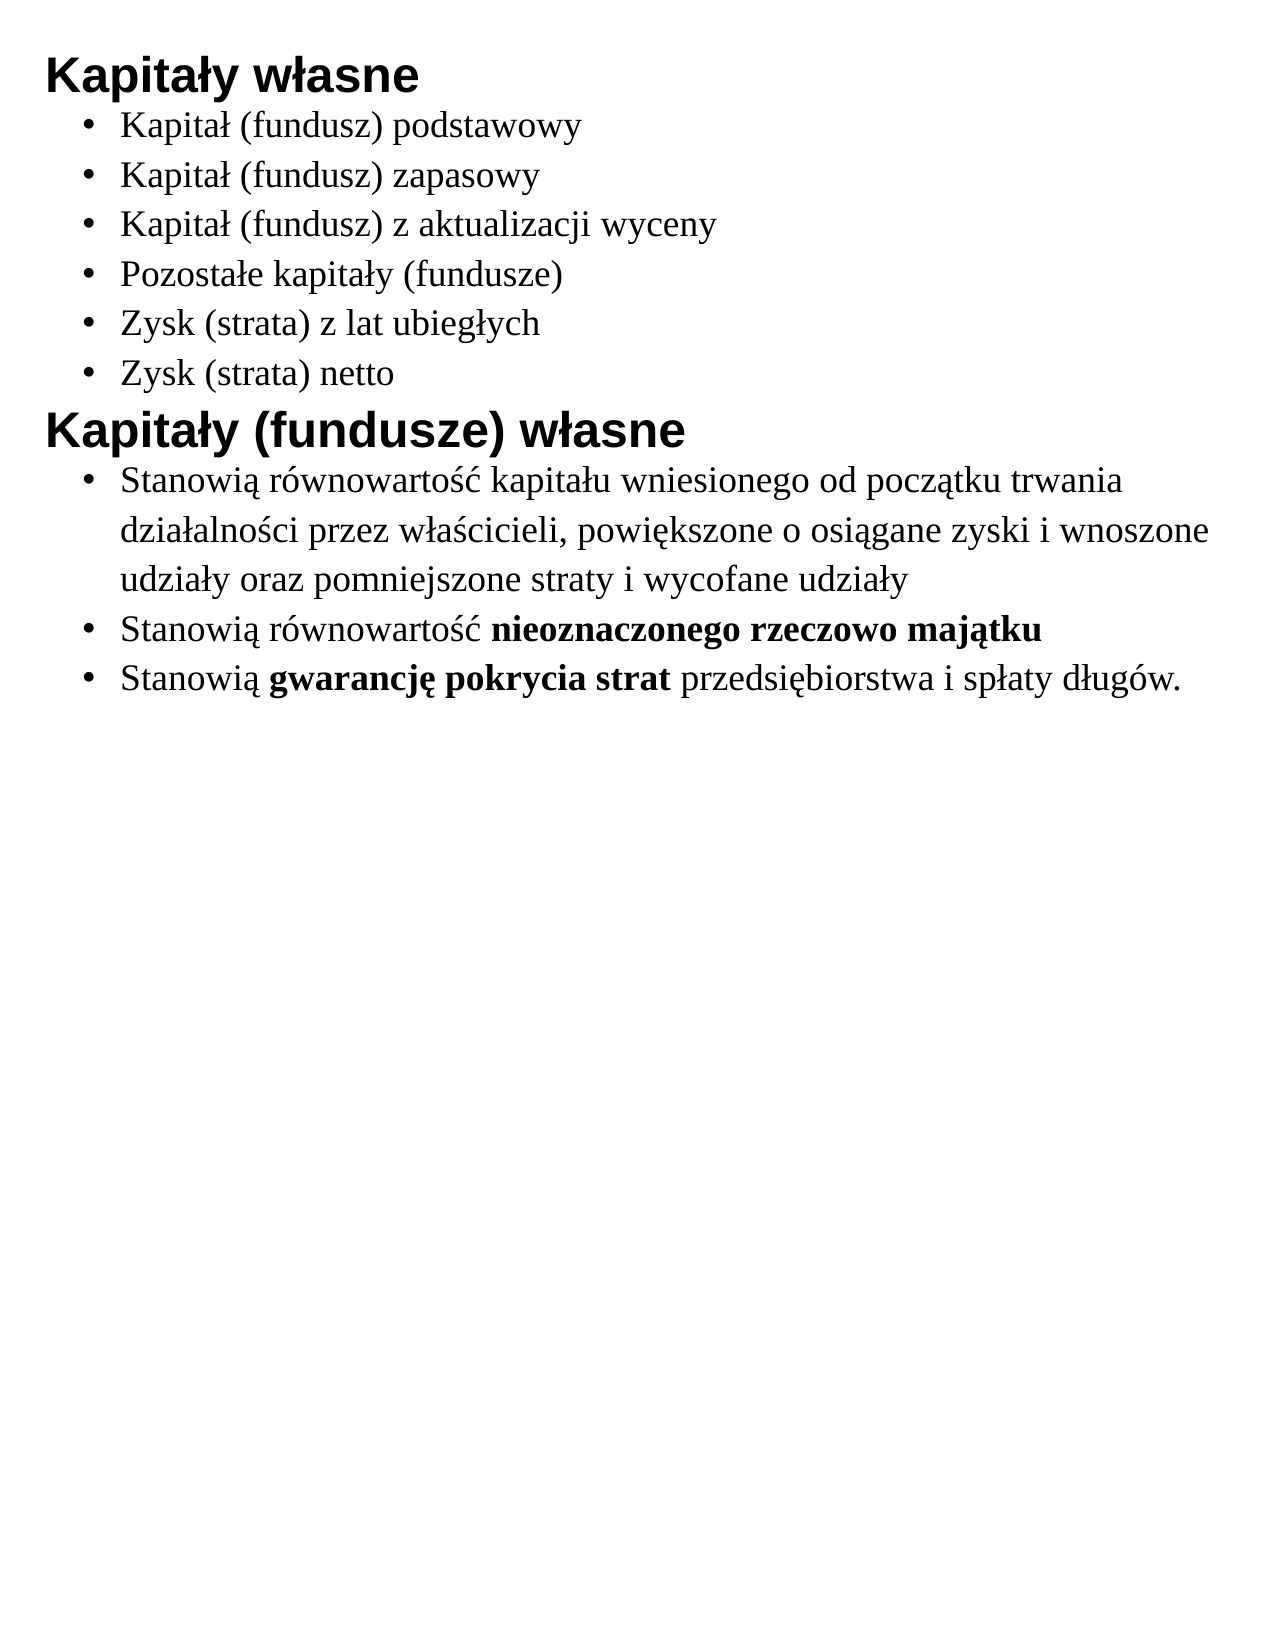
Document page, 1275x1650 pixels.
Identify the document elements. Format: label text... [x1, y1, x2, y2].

subtitle Kapitały (fundusze) własne [45, 400, 1230, 457]
list Zysk (strata) netto [82, 350, 1230, 393]
list Stanowią równowartość nieoznaczonego rzeczowo majątku [82, 606, 1230, 649]
list Stanowią równowartość kapitału wniesionego od początku trwania działalności przez właścicieli, powiększone o osiągane zyski i wnoszone udziały oraz pomniejszone straty i wycofane udziały [82, 457, 1230, 600]
list Kapitał (fundusz) z aktualizacji wyceny [82, 202, 1230, 245]
list Zysk (strata) z lat ubiegłych [82, 301, 1230, 344]
list Kapitał (fundusz) podstawowy [82, 102, 1230, 146]
list Kapitał (fundusz) zapasowy [82, 152, 1230, 195]
list Pozostałe kapitały (fundusze) [82, 251, 1230, 294]
subtitle Kapitały własne [45, 45, 1230, 102]
list Stanowią gwarancję pokrycia strat przedsiębiorstwa i spłaty długów. [82, 656, 1230, 699]
